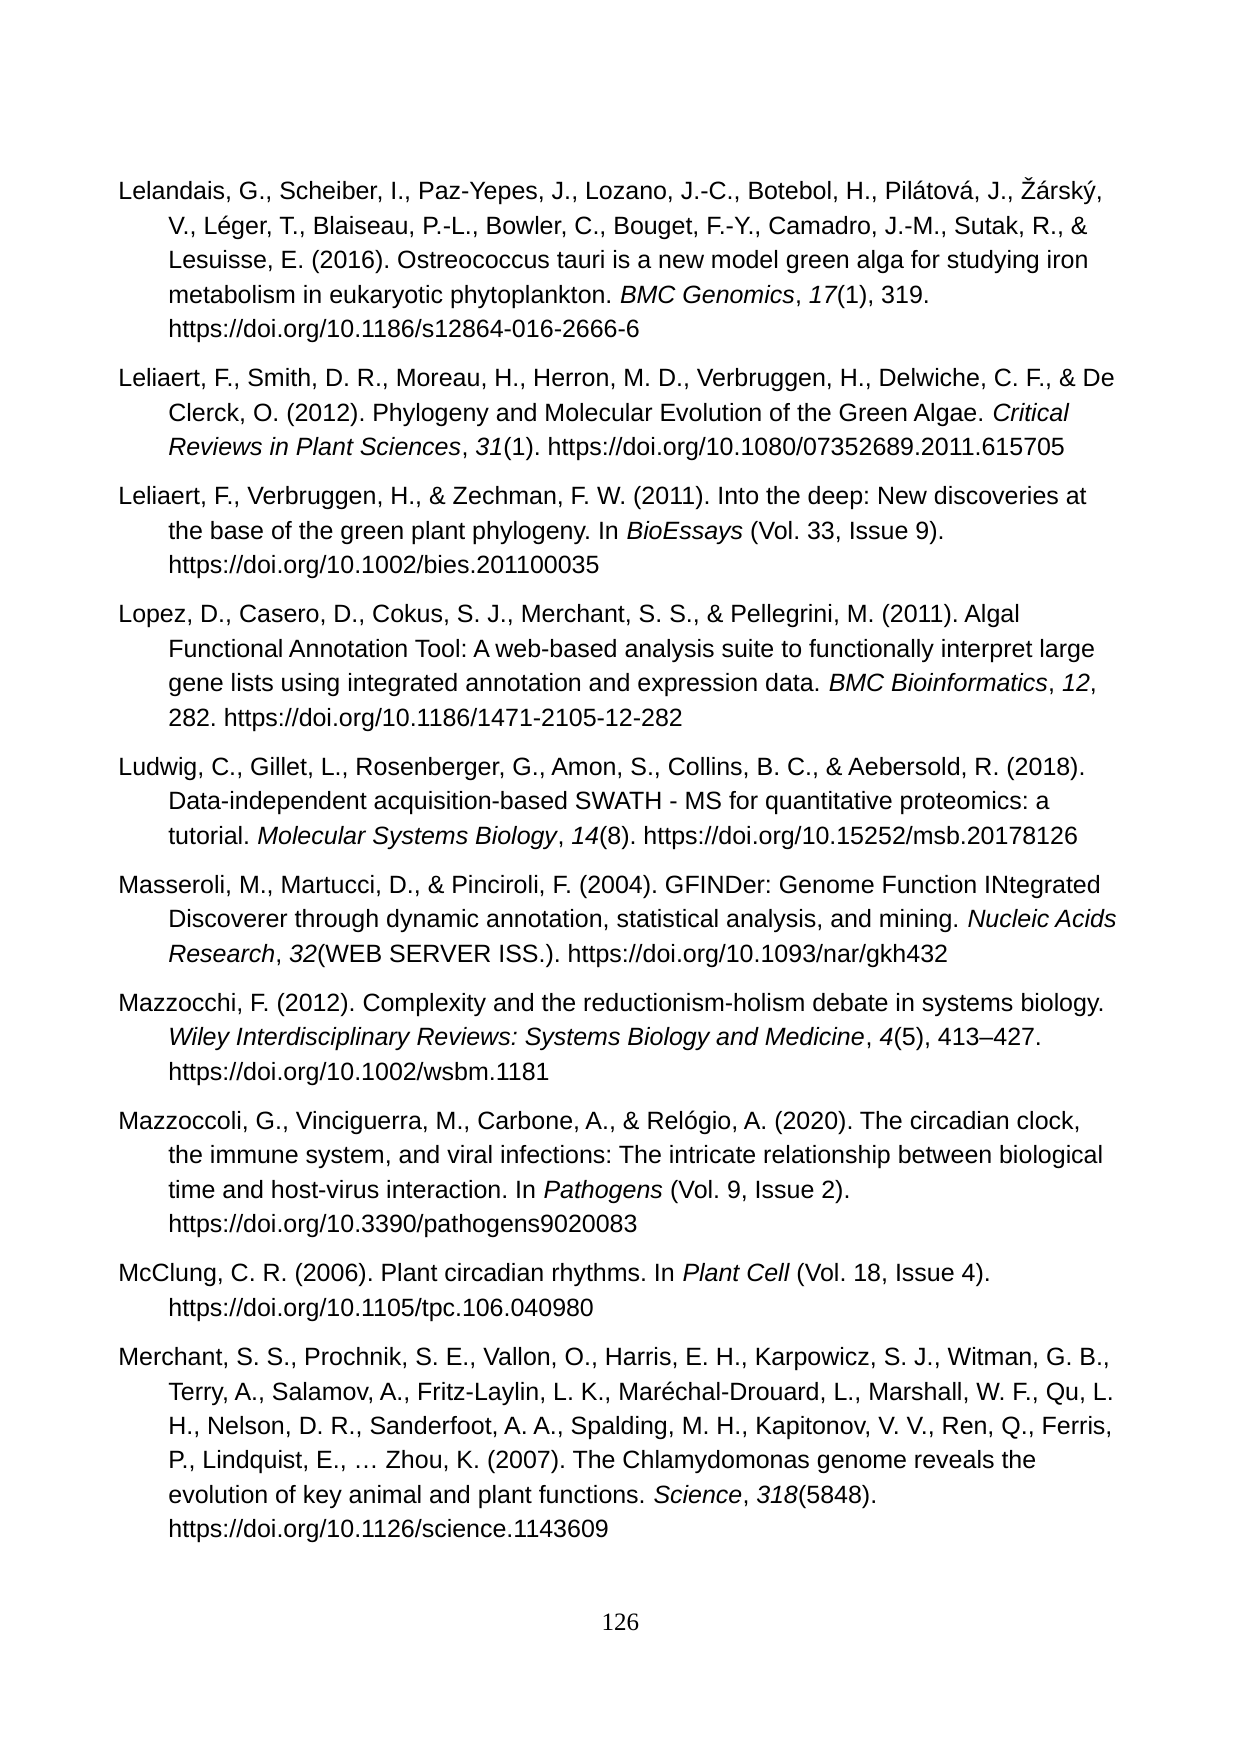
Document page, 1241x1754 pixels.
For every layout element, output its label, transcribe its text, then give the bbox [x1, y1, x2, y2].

text Mazzoccoli, G., Vinciguerra, M., Carbone, A., & Relógio, A. (2020). The circadian clock, the immune system, and viral infections: The intricate relationship between biological time and host-virus interaction. In Pathogens (Vol. 9, Issue 2). https://doi.org/10.3390/pathogens9020083 [118, 1106, 1122, 1238]
text Lopez, D., Casero, D., Cokus, S. J., Merchant, S. S., & Pellegrini, M. (2011). Algal Functional Annotation Tool: A web-based analysis suite to functionally interpret large gene lists using integrated annotation and expression data. BMC Bioinformatics, 12, 282. https://doi.org/10.1186/1471-2105-12-282 [118, 599, 1122, 732]
text Lelandais, G., Scheiber, I., Paz-Yepes, J., Lozano, J.-C., Botebol, H., Pilátová, J., Žárský, V., Léger, T., Blaiseau, P.-L., Bowler, C., Bouget, F.-Y., Camadro, J.-M., Sutak, R., & Lesuisse, E. (2016). Ostreococcus tauri is a new model green alga for studying iron metabolism in eukaryotic phytoplankton. BMC Genomics, 17(1), 319. https://doi.org/10.1186/s12864-016-2666-6 [118, 176, 1122, 343]
text Mazzocchi, F. (2012). Complexity and the reductionism-holism debate in systems biology. Wiley Interdisciplinary Reviews: Systems Biology and Medicine, 4(5), 413–427. https://doi.org/10.1002/wsbm.1181 [118, 988, 1122, 1086]
text Ludwig, C., Gillet, L., Rosenberger, G., Amon, S., Collins, B. C., & Aebersold, R. (2018). Data‐independent acquisition‐based SWATH ‐ MS for quantitative proteomics: a tutorial. Molecular Systems Biology, 14(8). https://doi.org/10.15252/msb.20178126 [118, 752, 1122, 849]
text Merchant, S. S., Prochnik, S. E., Vallon, O., Harris, E. H., Karpowicz, S. J., Witman, G. B., Terry, A., Salamov, A., Fritz-Laylin, L. K., Maréchal-Drouard, L., Marshall, W. F., Qu, L. H., Nelson, D. R., Sanderfoot, A. A., Spalding, M. H., Kapitonov, V. V., Ren, Q., Ferris, P., Lindquist, E., … Zhou, K. (2007). The Chlamydomonas genome reveals the evolution of key animal and plant functions. Science, 318(5848). https://doi.org/10.1126/science.1143609 [118, 1342, 1122, 1543]
text Masseroli, M., Martucci, D., & Pinciroli, F. (2004). GFINDer: Genome Function INtegrated Discoverer through dynamic annotation, statistical analysis, and mining. Nucleic Acids Research, 32(WEB SERVER ISS.). https://doi.org/10.1093/nar/gkh432 [118, 870, 1122, 968]
text McClung, C. R. (2006). Plant circadian rhythms. In Plant Cell (Vol. 18, Issue 4). https://doi.org/10.1105/tpc.106.040980 [118, 1258, 1122, 1322]
text Leliaert, F., Smith, D. R., Moreau, H., Herron, M. D., Verbruggen, H., Delwiche, C. F., & De Clerck, O. (2012). Phylogeny and Molecular Evolution of the Green Algae. Critical Reviews in Plant Sciences, 31(1). https://doi.org/10.1080/07352689.2011.615705 [118, 363, 1122, 461]
text Leliaert, F., Verbruggen, H., & Zechman, F. W. (2011). Into the deep: New discoveries at the base of the green plant phylogeny. In BioEssays (Vol. 33, Issue 9). https://doi.org/10.1002/bies.201100035 [118, 481, 1122, 579]
